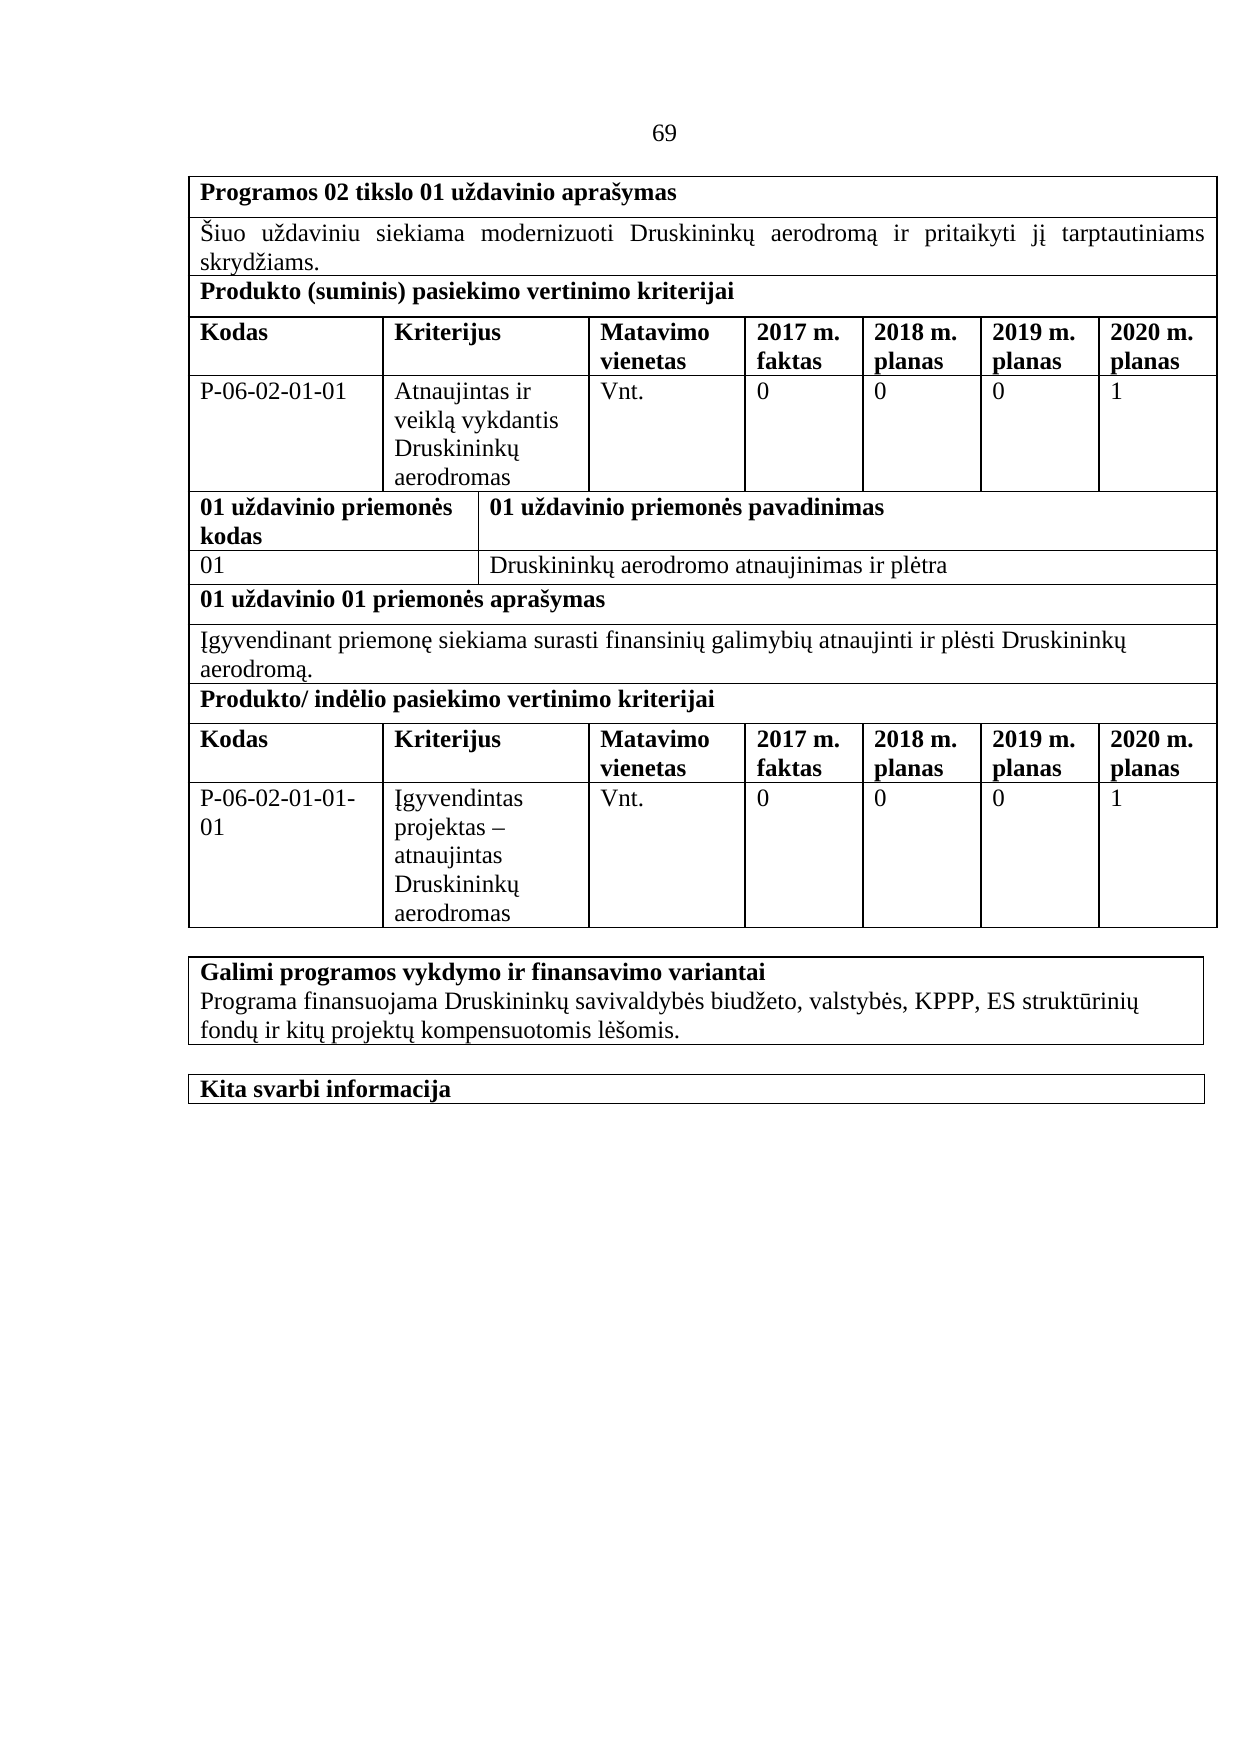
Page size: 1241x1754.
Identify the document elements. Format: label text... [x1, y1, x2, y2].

table_cell 1 [1100, 783, 1216, 927]
table_cell 2017 m. faktas [746, 318, 862, 375]
table_cell Druskininkų aerodromo atnaujinimas ir plėtra [479, 551, 1216, 583]
table_cell 2020 m. planas [1100, 318, 1216, 375]
table_cell P-06-02-01-01 [190, 376, 382, 491]
table_cell Kriterijus [384, 724, 588, 782]
table_cell 2018 m. planas [864, 724, 980, 782]
table_cell Kriterijus [384, 318, 588, 375]
table_cell Matavimo vienetas [590, 724, 744, 782]
table_cell Atnaujintas ir veiklą vykdantis Druskininkų aerodromas [384, 376, 588, 491]
table_cell P-06-02-01-01-01 [190, 783, 382, 927]
table_cell Įgyvendintas projektas – atnaujintas Druskininkų aerodromas [384, 783, 588, 927]
table_cell Produkto (suminis) pasiekimo vertinimo kriterijai [190, 276, 1216, 316]
table_cell Vnt. [590, 783, 744, 927]
table_cell 0 [982, 783, 1098, 927]
table_cell Šiuo uždaviniu siekiama modernizuoti Druskininkų aerodromą ir pritaikyti jį tarptautiniams skrydžiams. [190, 218, 1216, 275]
table_cell 1 [1100, 376, 1216, 491]
table_header Galimi programos vykdymo ir finansavimo variantai Programa finansuojama Druskininkų savivaldybės biudžeto, valstybės, KPPP, ES struktūrinių fondų ir kitų projektų kompensuotomis lėšomis. [189, 958, 1203, 1044]
table_cell 2017 m. faktas [746, 724, 862, 782]
table_cell 2019 m. planas [982, 724, 1098, 782]
table_header Kita svarbi informacija [189, 1075, 1204, 1103]
table_cell Įgyvendinant priemonę siekiama surasti finansinių galimybių atnaujinti ir plėsti Druskininkų aerodromą. [190, 625, 1216, 683]
table_cell 01 uždavinio priemonės kodas [190, 492, 478, 549]
table_cell Vnt. [590, 376, 744, 491]
table_cell 2018 m. planas [864, 318, 980, 375]
table_cell 0 [746, 783, 862, 927]
table_cell 0 [982, 376, 1098, 491]
table_cell Programos 02 tikslo 01 uždavinio aprašymas [190, 177, 1216, 217]
table_cell Matavimo vienetas [590, 318, 744, 375]
table_cell 0 [746, 376, 862, 491]
table_cell 01 uždavinio 01 priemonės aprašymas [190, 585, 1216, 624]
table_cell 2019 m. planas [982, 318, 1098, 375]
table_cell 01 uždavinio priemonės pavadinimas [479, 492, 1216, 549]
table_cell Kodas [190, 724, 382, 782]
table_cell 0 [864, 376, 980, 491]
table_cell 2020 m. planas [1100, 724, 1216, 782]
table_cell Kodas [190, 318, 382, 375]
table_cell 01 [190, 551, 478, 583]
table_cell Produkto/ indėlio pasiekimo vertinimo kriterijai [190, 684, 1216, 723]
table_cell 0 [864, 783, 980, 927]
